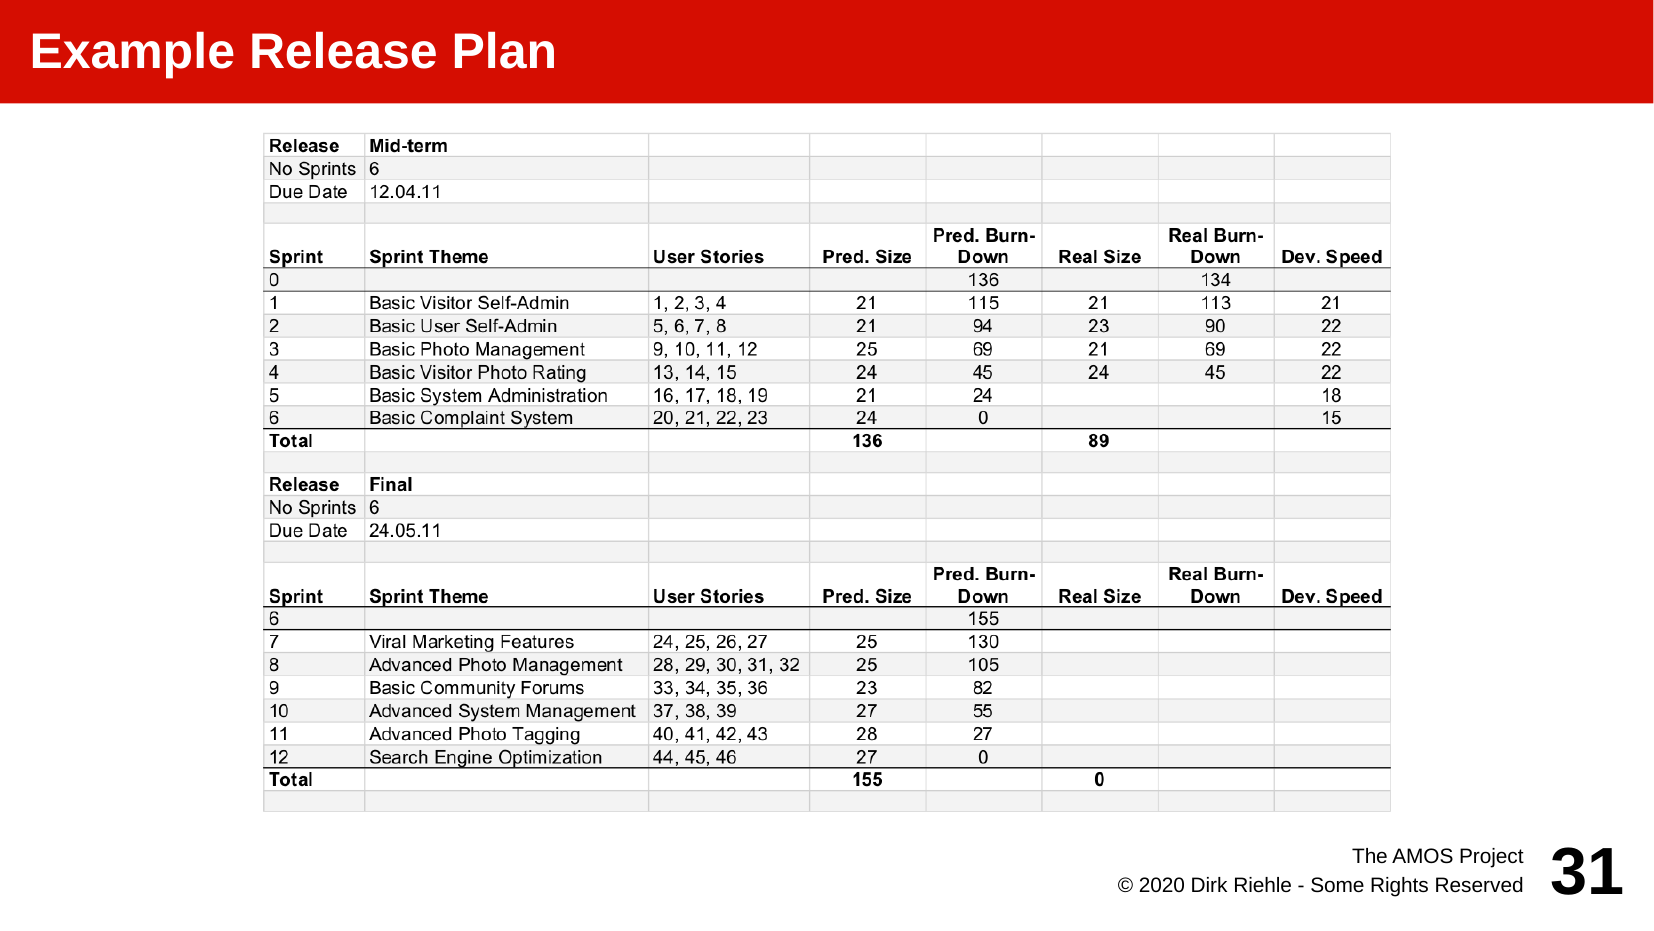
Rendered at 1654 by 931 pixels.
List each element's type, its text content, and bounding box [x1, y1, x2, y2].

title Example Release Plan [0, 0, 1654, 104]
picture [275, 132, 1378, 812]
